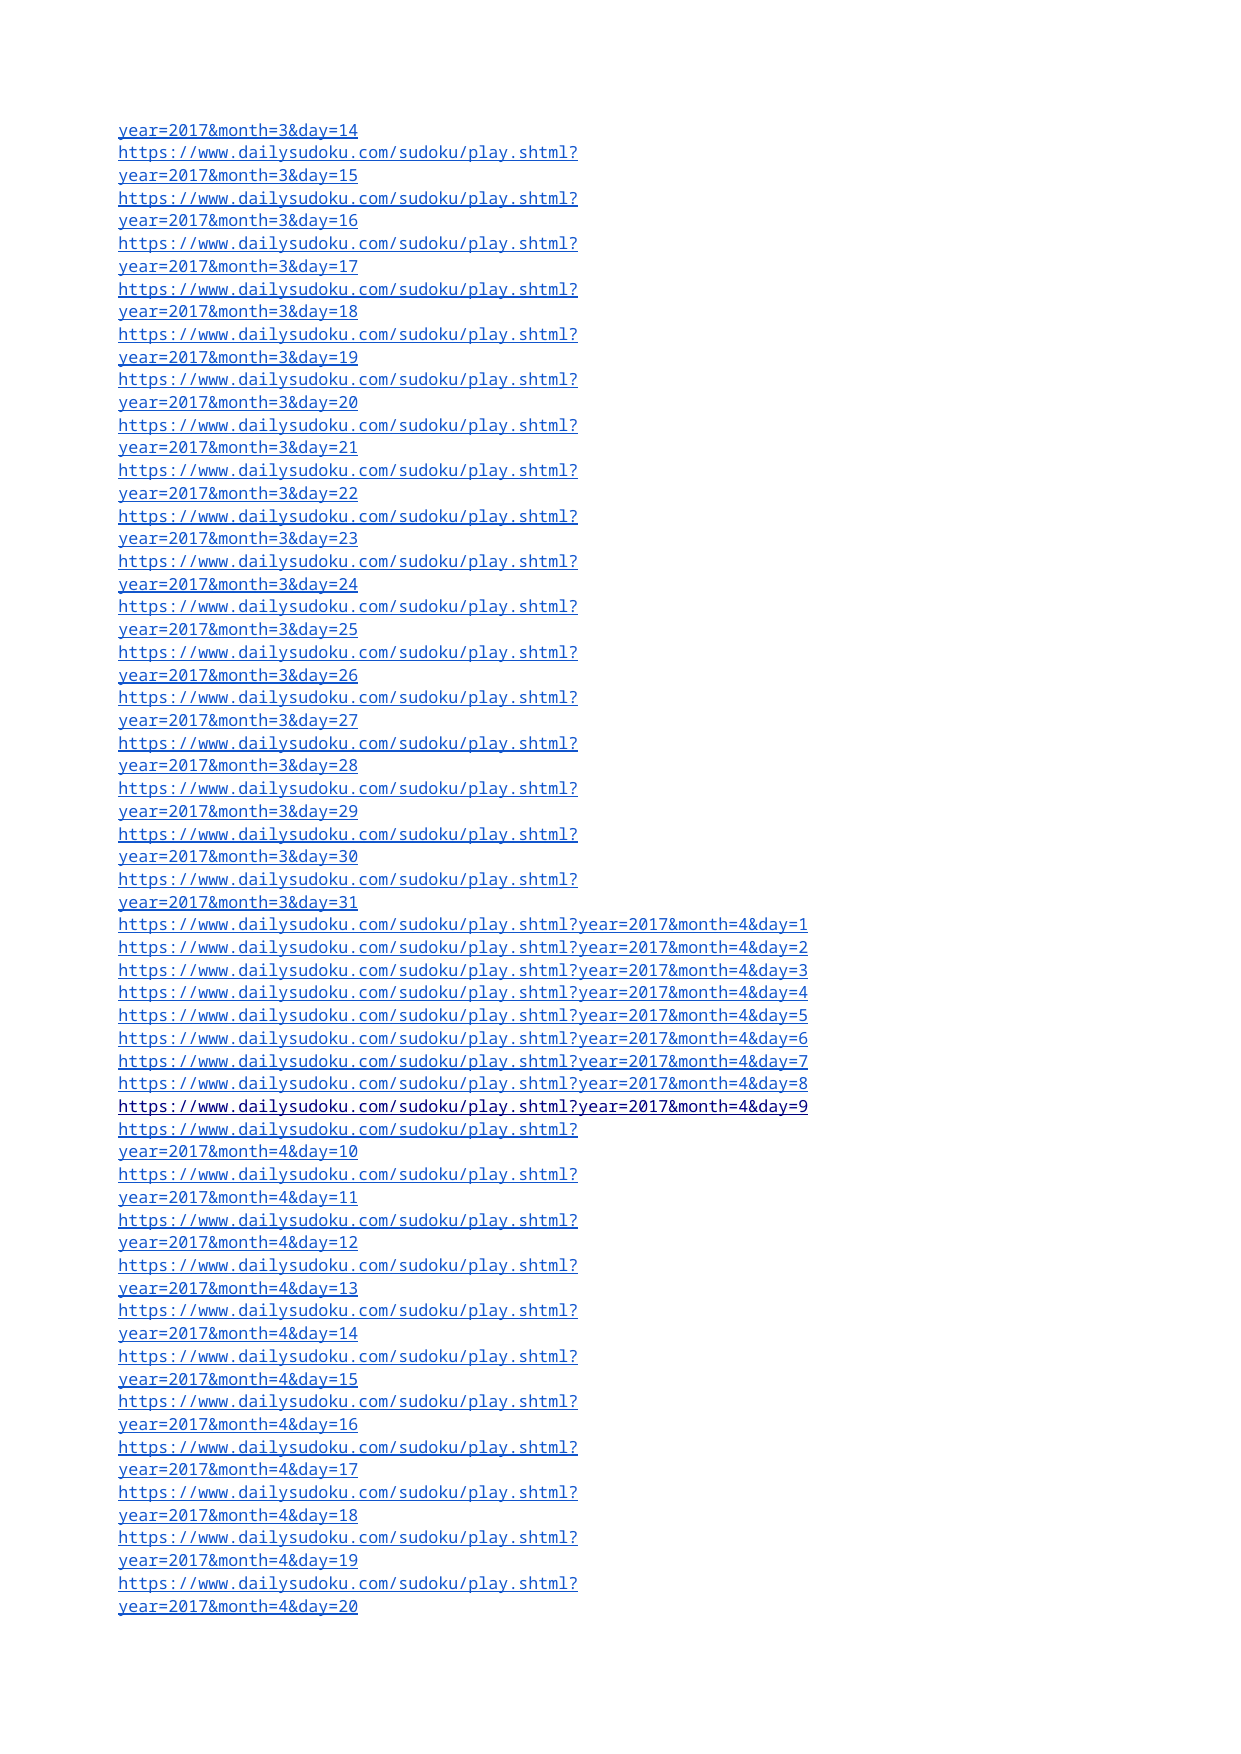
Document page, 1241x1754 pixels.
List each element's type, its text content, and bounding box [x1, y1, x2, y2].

table_cell https://www.dailysudoku.com/sudoku/play.shtml?year=2017&month=3&day=27 [118, 686, 812, 731]
table_cell https://www.dailysudoku.com/sudoku/play.shtml?year=2017&month=4&day=16 [118, 1390, 812, 1435]
table_cell https://www.dailysudoku.com/sudoku/play.shtml?year=2017&month=3&day=15 [118, 141, 812, 186]
table_cell https://www.dailysudoku.com/sudoku/play.shtml?year=2017&month=3&day=18 [118, 277, 812, 322]
table_cell https://www.dailysudoku.com/sudoku/play.shtml?year=2017&month=4&day=19 [118, 1526, 812, 1571]
table_cell https://www.dailysudoku.com/sudoku/play.shtml?year=2017&month=4&day=2 [118, 936, 812, 958]
table_cell https://www.dailysudoku.com/sudoku/play.shtml?year=2017&month=4&day=14 [118, 1299, 812, 1344]
table_cell https://www.dailysudoku.com/sudoku/play.shtml?year=2017&month=4&day=1 [118, 913, 812, 936]
table_cell https://www.dailysudoku.com/sudoku/play.shtml?year=2017&month=4&day=8 [118, 1072, 812, 1094]
table_cell https://www.dailysudoku.com/sudoku/play.shtml?year=2017&month=3&day=16 [118, 186, 812, 232]
table_cell https://www.dailysudoku.com/sudoku/play.shtml?year=2017&month=4&day=10 [118, 1117, 812, 1163]
table_cell https://www.dailysudoku.com/sudoku/play.shtml?year=2017&month=4&day=20 [118, 1571, 812, 1617]
table_cell https://www.dailysudoku.com/sudoku/play.shtml?year=2017&month=3&day=30 [118, 822, 812, 867]
table_cell https://www.dailysudoku.com/sudoku/play.shtml?year=2017&month=3&day=28 [118, 731, 812, 777]
table_cell https://www.dailysudoku.com/sudoku/play.shtml?year=2017&month=3&day=25 [118, 595, 812, 640]
table_cell year=2017&month=3&day=14 [118, 118, 812, 141]
table_cell https://www.dailysudoku.com/sudoku/play.shtml?year=2017&month=3&day=19 [118, 323, 812, 368]
table_cell https://www.dailysudoku.com/sudoku/play.shtml?year=2017&month=4&day=11 [118, 1163, 812, 1208]
table_cell https://www.dailysudoku.com/sudoku/play.shtml?year=2017&month=3&day=20 [118, 368, 812, 413]
table_cell https://www.dailysudoku.com/sudoku/play.shtml?year=2017&month=3&day=23 [118, 504, 812, 549]
table_cell https://www.dailysudoku.com/sudoku/play.shtml?year=2017&month=4&day=7 [118, 1049, 812, 1072]
table_cell https://www.dailysudoku.com/sudoku/play.shtml?year=2017&month=4&day=18 [118, 1481, 812, 1526]
table_cell https://www.dailysudoku.com/sudoku/play.shtml?year=2017&month=3&day=29 [118, 777, 812, 822]
table_cell https://www.dailysudoku.com/sudoku/play.shtml?year=2017&month=4&day=5 [118, 1004, 812, 1026]
table_cell https://www.dailysudoku.com/sudoku/play.shtml?year=2017&month=4&day=12 [118, 1208, 812, 1253]
table_cell https://www.dailysudoku.com/sudoku/play.shtml?year=2017&month=4&day=15 [118, 1344, 812, 1390]
table_cell https://www.dailysudoku.com/sudoku/play.shtml?year=2017&month=4&day=9 [118, 1095, 812, 1117]
table_cell https://www.dailysudoku.com/sudoku/play.shtml?year=2017&month=4&day=6 [118, 1026, 812, 1049]
table_cell https://www.dailysudoku.com/sudoku/play.shtml?year=2017&month=3&day=21 [118, 413, 812, 459]
table_cell https://www.dailysudoku.com/sudoku/play.shtml?year=2017&month=4&day=4 [118, 981, 812, 1004]
table_cell https://www.dailysudoku.com/sudoku/play.shtml?year=2017&month=3&day=31 [118, 868, 812, 913]
table_cell https://www.dailysudoku.com/sudoku/play.shtml?year=2017&month=3&day=22 [118, 459, 812, 504]
table_cell https://www.dailysudoku.com/sudoku/play.shtml?year=2017&month=4&day=13 [118, 1254, 812, 1299]
table_cell https://www.dailysudoku.com/sudoku/play.shtml?year=2017&month=3&day=26 [118, 640, 812, 686]
table_cell https://www.dailysudoku.com/sudoku/play.shtml?year=2017&month=3&day=24 [118, 550, 812, 595]
table_cell https://www.dailysudoku.com/sudoku/play.shtml?year=2017&month=4&day=17 [118, 1435, 812, 1481]
table_cell https://www.dailysudoku.com/sudoku/play.shtml?year=2017&month=4&day=3 [118, 958, 812, 981]
table_cell https://www.dailysudoku.com/sudoku/play.shtml?year=2017&month=3&day=17 [118, 232, 812, 277]
